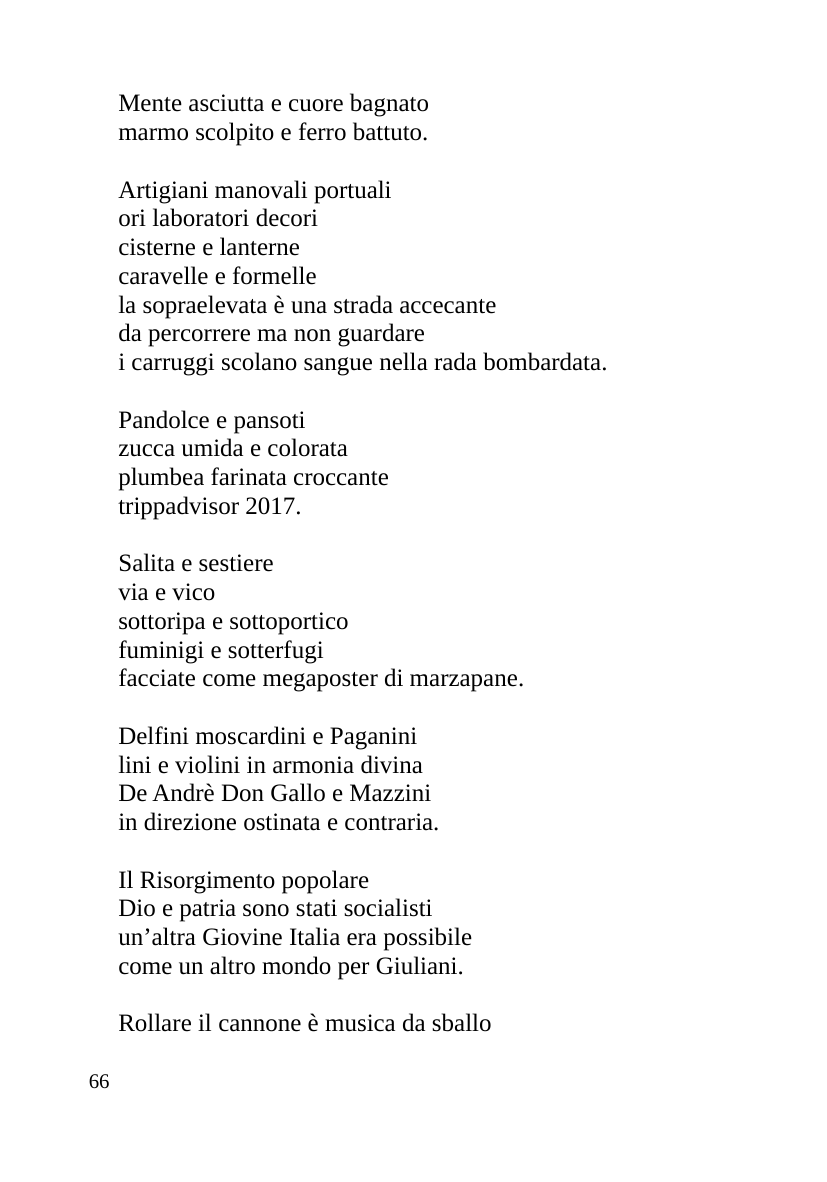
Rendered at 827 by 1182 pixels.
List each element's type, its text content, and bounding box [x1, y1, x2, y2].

text Dio e patria sono stati socialisti [118, 893, 738, 922]
text Delfini moscardini e Paganini [118, 721, 738, 750]
text Il Risorgimento popolare [118, 865, 738, 893]
text marmo scolpito e ferro battuto. [118, 117, 738, 146]
text ori laboratori decori [118, 203, 738, 232]
text facciate come megaposter di marzapane. [118, 663, 738, 692]
text fuminigi e sotterfugi [118, 635, 738, 663]
text la sopraelevata è una strada accecante [118, 290, 738, 318]
text Salita e sestiere [118, 548, 738, 577]
text in direzione ostinata e contraria. [118, 807, 738, 836]
text Rollare il cannone è musica da sballo [118, 1008, 738, 1037]
text cisterne e lanterne [118, 232, 738, 261]
text da percorrere ma non guardare [118, 318, 738, 347]
text un’altra Giovine Italia era possibile [118, 922, 738, 951]
text sottoripa e sottoportico [118, 606, 738, 635]
text plumbea farinata croccante [118, 462, 738, 491]
text Artigiani manovali portuali [118, 175, 738, 203]
text lini e violini in armonia divina [118, 750, 738, 778]
text De Andrè Don Gallo e Mazzini [118, 778, 738, 807]
text caravelle e formelle [118, 261, 738, 290]
text come un altro mondo per Giuliani. [118, 951, 738, 980]
text Pandolce e pansoti [118, 405, 738, 433]
text zucca umida e colorata [118, 433, 738, 462]
text i carruggi scolano sangue nella rada bombardata. [118, 347, 738, 376]
text trippadvisor 2017. [118, 491, 738, 520]
text via e vico [118, 577, 738, 606]
text Mente asciutta e cuore bagnato [118, 88, 738, 117]
